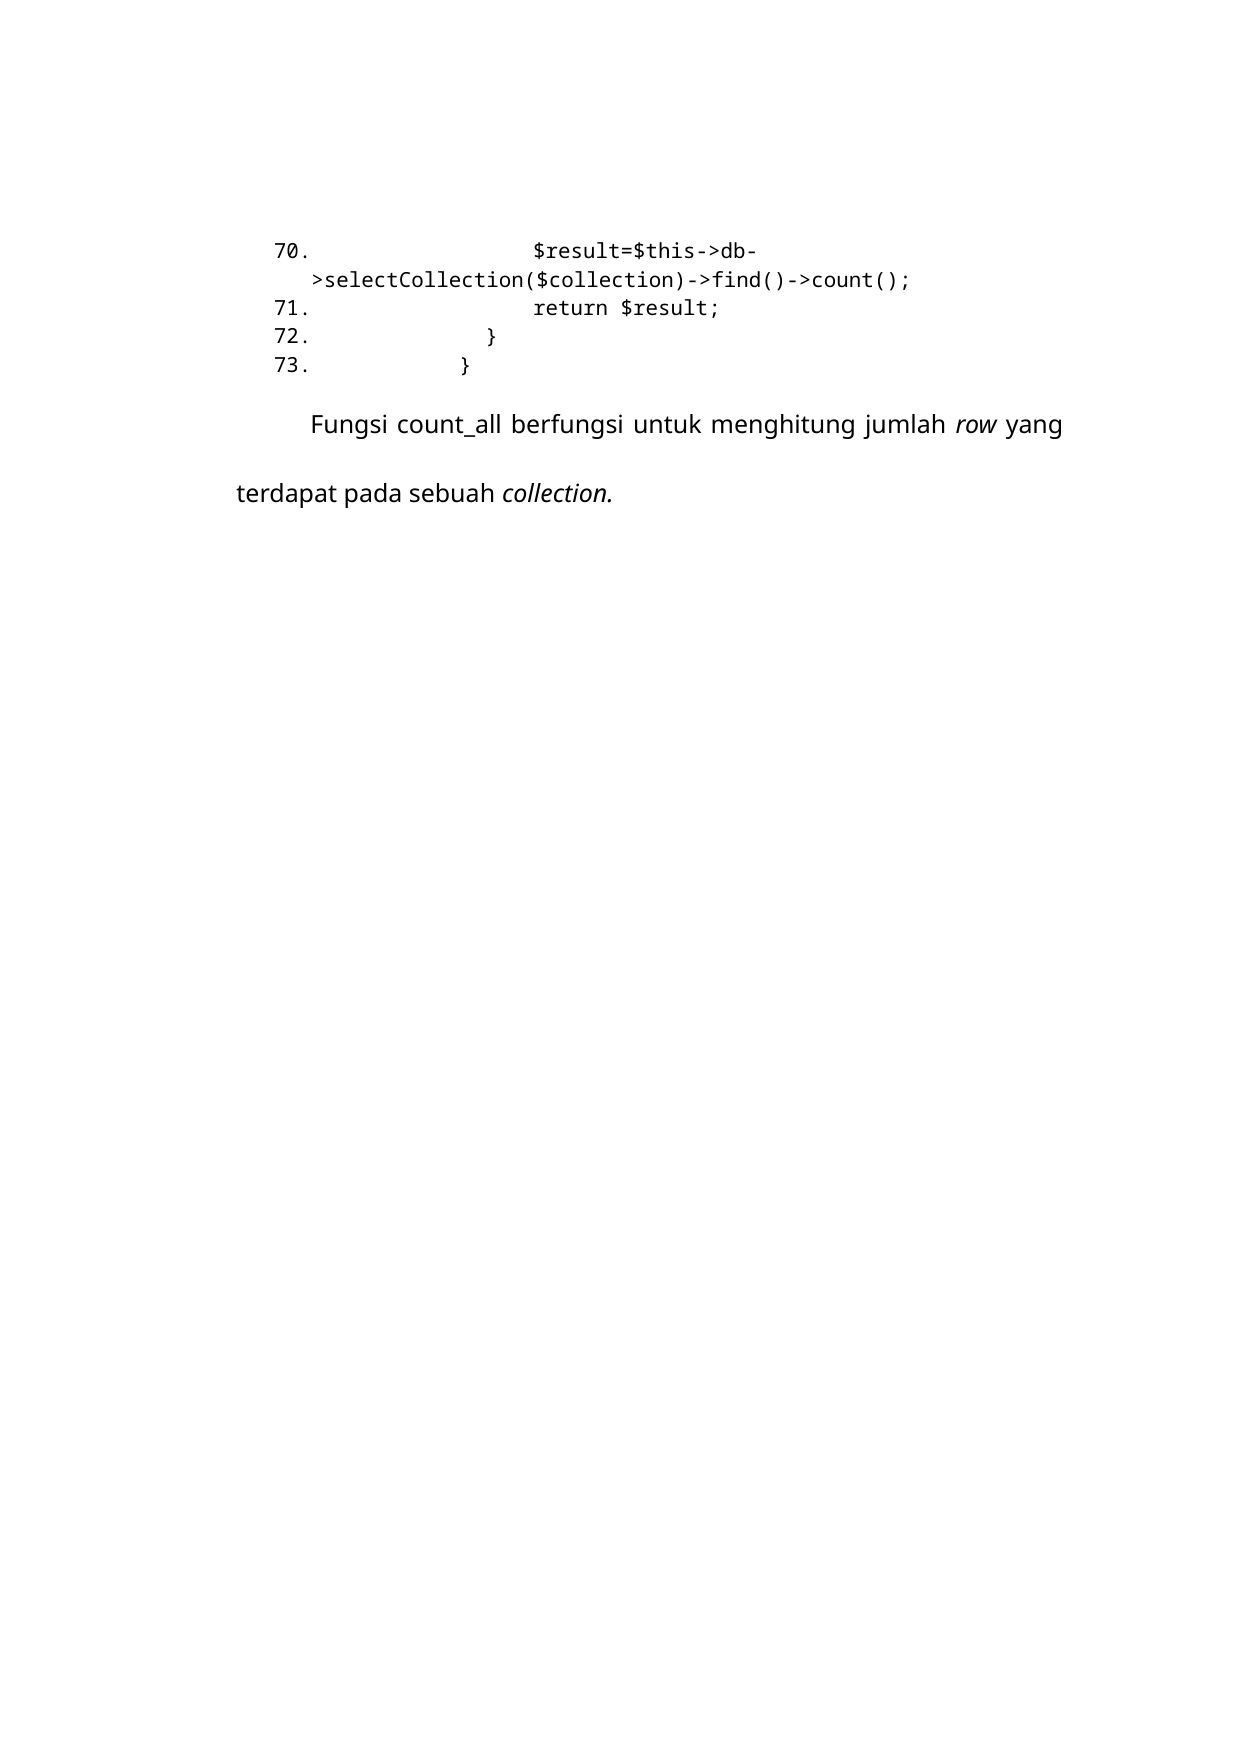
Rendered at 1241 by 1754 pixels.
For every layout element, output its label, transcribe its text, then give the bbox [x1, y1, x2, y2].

text Fungsi count_all berfungsi untuk menghitung jumlah row yang terdapat pada sebuah collection. [236, 407, 1063, 509]
list return $result; [274, 293, 1063, 322]
list } [274, 322, 1063, 350]
list $result=$this->db->selectCollection($collection)->find()->count(); [274, 236, 1063, 293]
list } [274, 350, 1063, 378]
